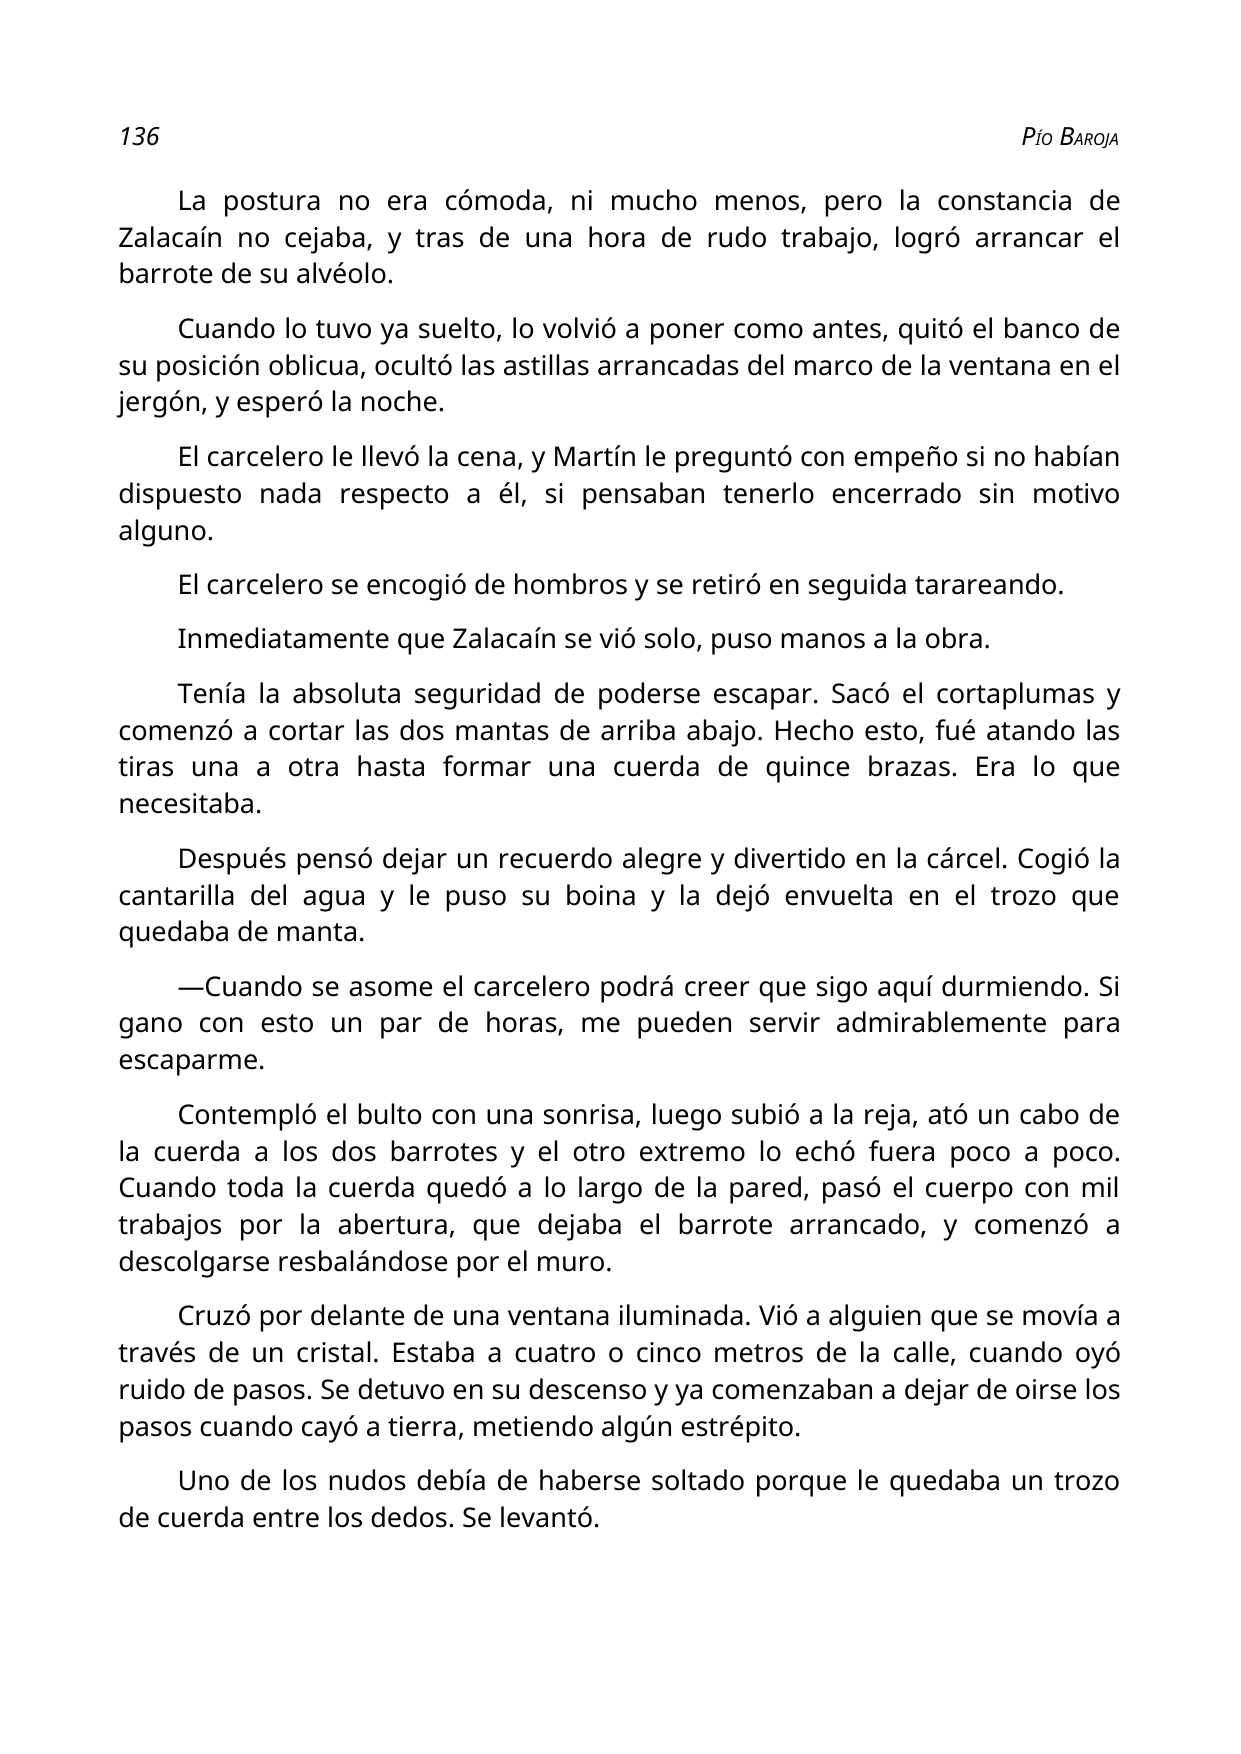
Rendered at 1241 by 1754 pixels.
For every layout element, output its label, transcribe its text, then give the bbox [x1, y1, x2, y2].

text La postura no era cómoda, ni mucho menos, pero la constancia de Zalacaín no cejaba, y tras de una hora de rudo trabajo, logró arrancar el barrote de su alvéolo. [118, 182, 1122, 292]
text Contempló el bulto con una sonrisa, luego subió a la reja, ató un cabo de la cuerda a los dos barrotes y el otro extremo lo echó fuera poco a poco. Cuando toda la cuerda quedó a lo largo de la pared, pasó el cuerpo con mil trabajos por la abertura, que dejaba el barrote arrancado, y comenzó a descolgarse resbalándose por el muro. [118, 1095, 1122, 1279]
text El carcelero le llevó la cena, y Martín le preguntó con empeño si no habían dispuesto nada respecto a él, si pensaban tenerlo encerrado sin motivo alguno. [118, 438, 1122, 548]
text —Cuando se asome el carcelero podrá creer que sigo aquí durmiendo. Si gano con esto un par de horas, me pueden servir admirablemente para escaparme. [118, 967, 1122, 1078]
text Uno de los nudos debía de haberse soltado porque le quedaba un trozo de cuerda entre los dedos. Se levantó. [118, 1462, 1122, 1535]
text Tenía la absoluta seguridad de poderse escapar. Sacó el cortaplumas y comenzó a cortar las dos mantas de arriba abajo. Hecho esto, fué atando las tiras una a otra hasta formar una cuerda de quince brazas. Era lo que necesitaba. [118, 674, 1122, 822]
text El carcelero se encogió de hombros y se retiró en seguida tarareando. [118, 566, 1122, 602]
text Cruzó por delante de una ventana iluminada. Vió a alguien que se movía a través de un cristal. Estaba a cuatro o cinco metros de la calle, cuando oyó ruido de pasos. Se detuvo en su descenso y ya comenzaban a dejar de oirse los pasos cuando cayó a tierra, metiendo algún estrépito. [118, 1297, 1122, 1444]
text Inmediatamente que Zalacaín se vió solo, puso manos a la obra. [118, 620, 1122, 657]
text Cuando lo tuvo ya suelto, lo volvió a poner como antes, quitó el banco de su posición oblicua, ocultó las astillas arrancadas del marco de la ventana en el jergón, y esperó la noche. [118, 309, 1122, 420]
text Después pensó dejar un recuerdo alegre y divertido en la cárcel. Cogió la cantarilla del agua y le puso su boina y la dejó envuelta en el trozo que quedaba de manta. [118, 839, 1122, 950]
